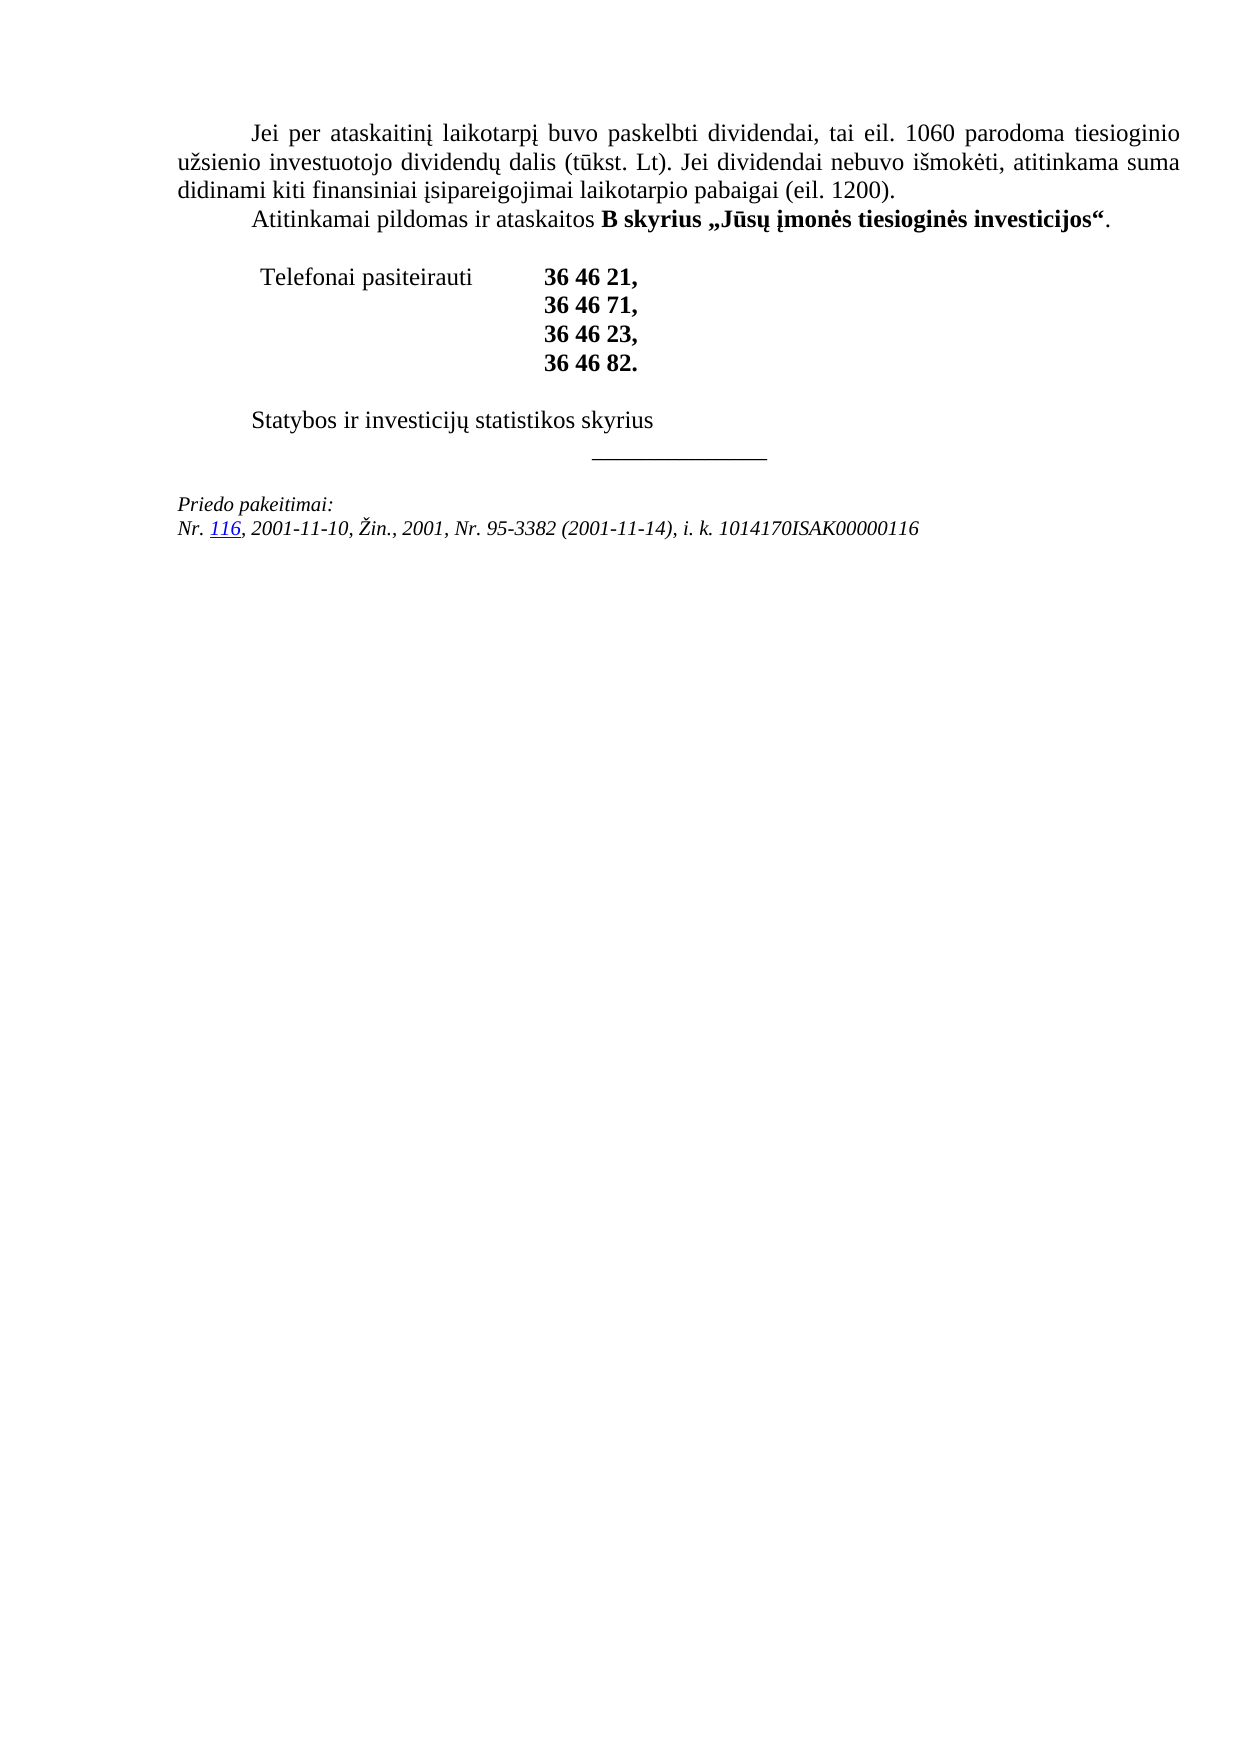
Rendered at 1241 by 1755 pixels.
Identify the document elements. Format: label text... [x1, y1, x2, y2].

text Atitinkamai pildomas ir ataskaitos B skyrius „Jūsų įmonės tiesioginės investicijos“. [177, 204, 1181, 233]
table_cell 36 46 82. [533, 348, 1181, 377]
text Jei per ataskaitinį laikotarpį buvo paskelbti dividendai, tai eil. 1060 parodoma tiesioginio užsienio investuotojo dividendų dalis (tūkst. Lt). Jei dividendai nebuvo išmokėti, atitinkama suma didinami kiti finansiniai įsipareigojimai laikotarpio pabaigai (eil. 1200). [177, 118, 1181, 204]
table_cell [177, 348, 533, 377]
text Nr. 116, 2001-11-10, Žin., 2001, Nr. 95-3382 (2001-11-14), i. k. 1014170ISAK00000116 [177, 516, 1181, 540]
table_cell 36 46 23, [533, 319, 1181, 348]
table_header 36 46 21, [533, 262, 1181, 291]
text ______________ [177, 434, 1181, 463]
table_cell 36 46 71, [533, 291, 1181, 319]
table_cell [177, 291, 533, 319]
table_header Telefonai pasiteirauti [177, 262, 533, 291]
text Priedo pakeitimai: [177, 492, 1181, 516]
table_cell [177, 319, 533, 348]
text Statybos ir investicijų statistikos skyrius [177, 406, 1181, 434]
